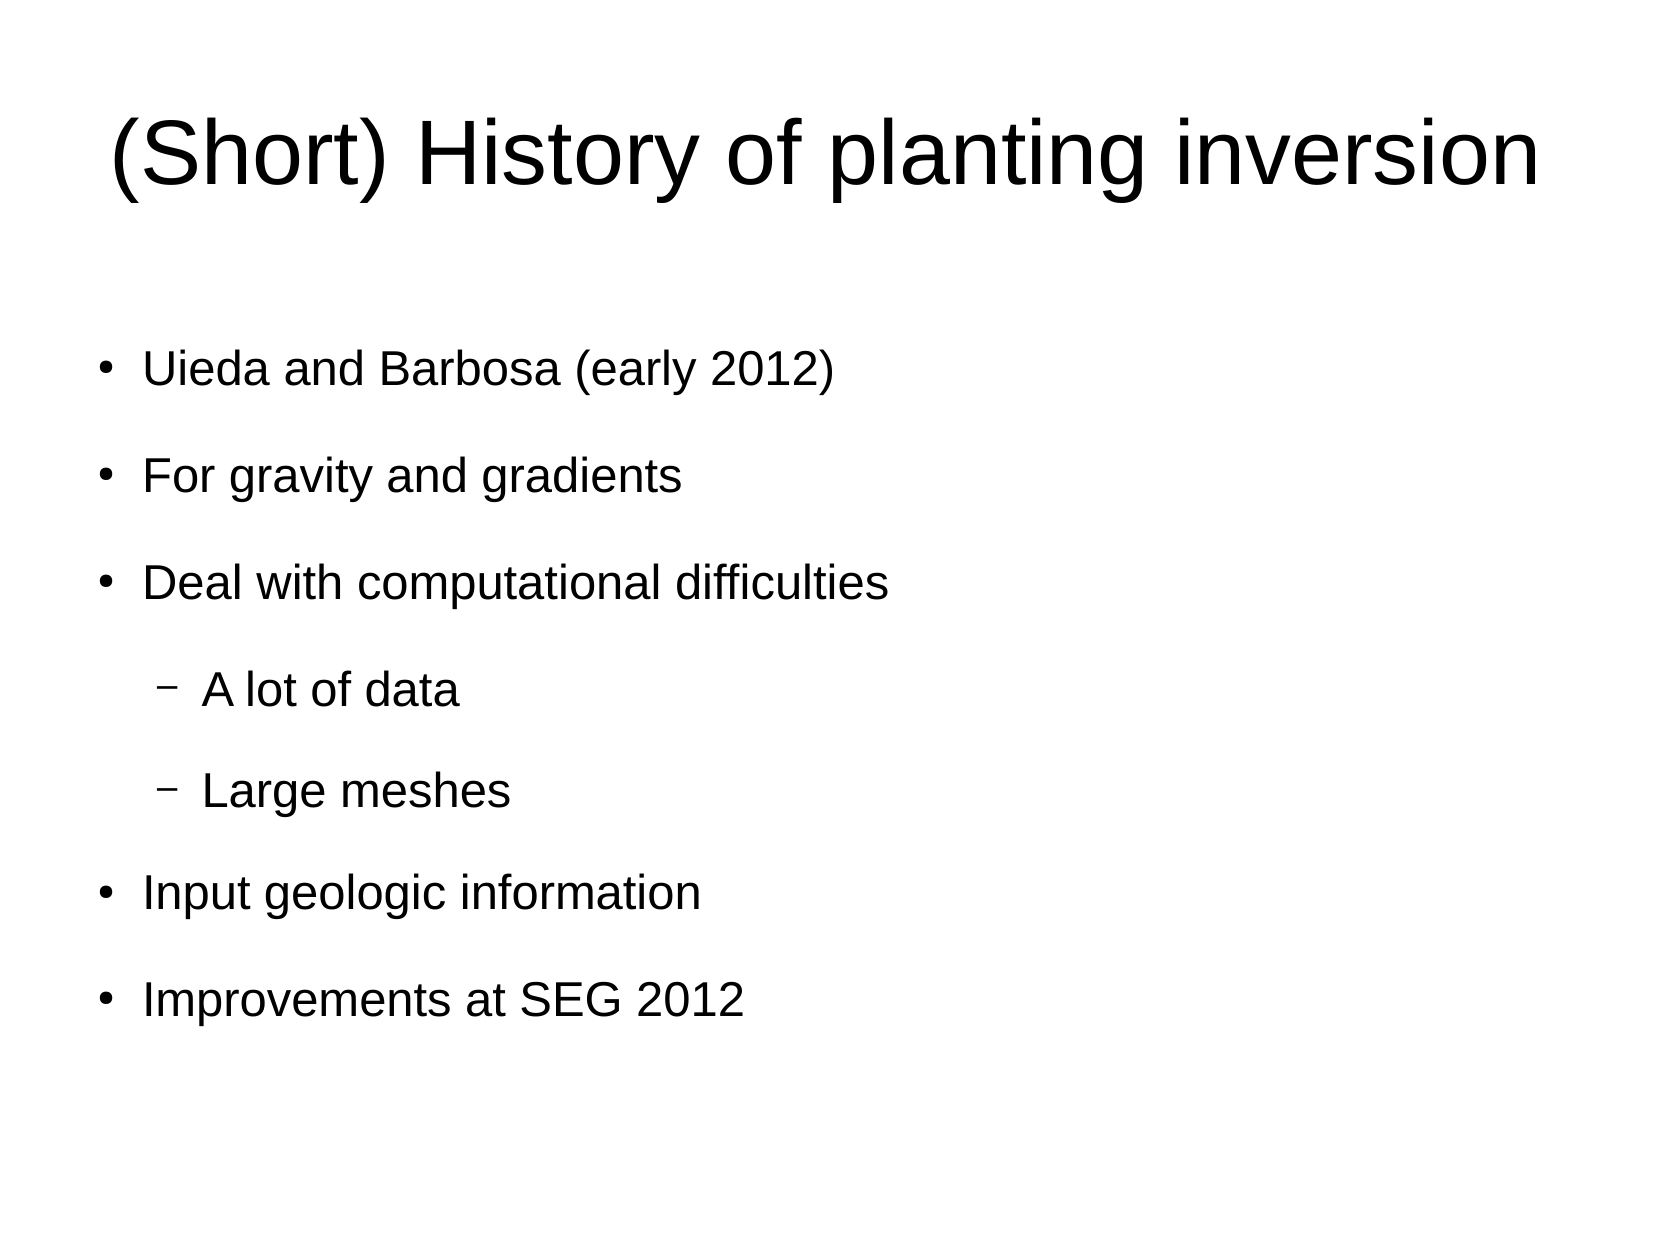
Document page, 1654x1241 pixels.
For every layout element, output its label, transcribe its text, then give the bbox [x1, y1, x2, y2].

title (Short) History of planting inversion [82, 49, 1571, 257]
list Uieda and Barbosa (early 2012) For gravity and gradients Deal with computational difficulties A lot of data Large meshes Input geologic information Improvements at SEG 2012 [82, 313, 1538, 1034]
